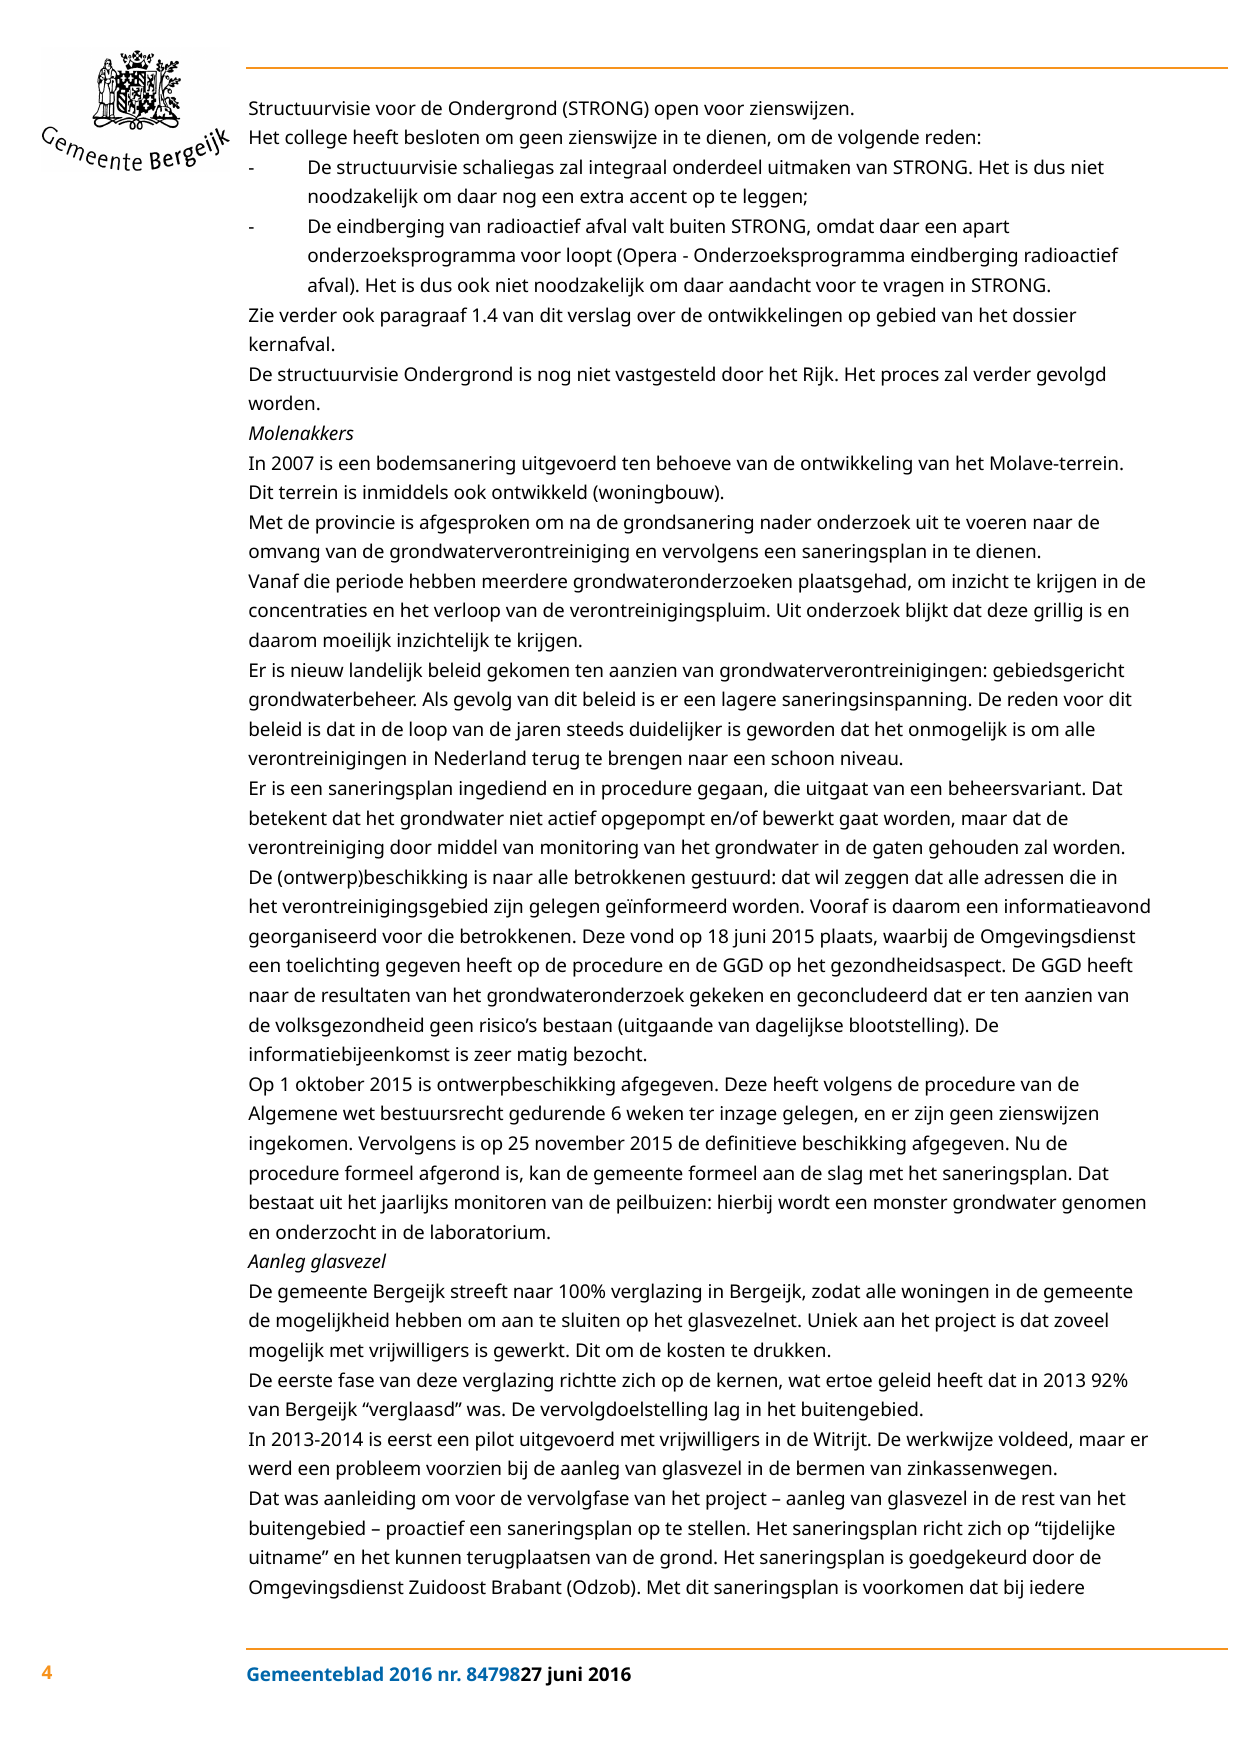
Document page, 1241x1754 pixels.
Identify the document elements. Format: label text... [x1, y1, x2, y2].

text Structuurvisie voor de Ondergrond (STRONG) open voor zienswijzen. [248, 95, 1152, 121]
text De structuurvisie Ondergrond is nog niet vastgesteld door het Rijk. Het proces zal verder gevolgd worden. [248, 361, 1152, 416]
text Dat was aanleiding om voor de vervolgfase van het project – aanleg van glasvezel in de rest van het buitengebied – proactief een saneringsplan op te stellen. Het saneringsplan richt zich op “tijdelijke uitname” en het kunnen terugplaatsen van de grond. Het saneringsplan is goedgekeurd door de Omgevingsdienst Zuidoost Brabant (Odzob). Met dit saneringsplan is voorkomen dat bij iedere [248, 1485, 1152, 1600]
text Er is nieuw landelijk beleid gekomen ten aanzien van grondwaterverontreinigingen: gebiedsgericht grondwaterbeheer. Als gevolg van dit beleid is er een lagere saneringsinspanning. De reden voor dit beleid is dat in de loop van de jaren steeds duidelijker is geworden dat het onmogelijk is om alle verontreinigingen in Nederland terug te brengen naar een schoon niveau. [248, 657, 1152, 771]
text Het college heeft besloten om geen zienswijze in te dienen, om de volgende reden: [248, 124, 1152, 150]
text Met de provincie is afgesproken om na de grondsanering nader onderzoek uit te voeren naar de omvang van de grondwaterverontreiniging en vervolgens een saneringsplan in te dienen. [248, 509, 1152, 564]
text Aanleg glasvezel [248, 1248, 1152, 1274]
list De eindberging van radioactief afval valt buiten STRONG, omdat daar een apart onderzoeksprogramma voor loopt (Opera - Onderzoeksprogramma eindberging radioactief afval). Het is dus ook niet noodzakelijk om daar aandacht voor te vragen in STRONG. [248, 213, 1152, 298]
text Vanaf die periode hebben meerdere grondwateronderzoeken plaatsgehad, om inzicht te krijgen in de concentraties en het verloop van de verontreinigingspluim. Uit onderzoek blijkt dat deze grillig is en daarom moeilijk inzichtelijk te krijgen. [248, 568, 1152, 653]
text Zie verder ook paragraaf 1.4 van dit verslag over de ontwikkelingen op gebied van het dossier kernafval. [248, 302, 1152, 357]
text Er is een saneringsplan ingediend en in procedure gegaan, die uitgaat van een beheersvariant. Dat betekent dat het grondwater niet actief opgepompt en/of bewerkt gaat worden, maar dat de verontreiniging door middel van monitoring van het grondwater in de gaten gehouden zal worden. [248, 775, 1152, 860]
picture [41, 47, 231, 172]
text De gemeente Bergeijk streeft naar 100% verglazing in Bergeijk, zodat alle woningen in de gemeente de mogelijkheid hebben om aan te sluiten op het glasvezelnet. Uniek aan het project is dat zoveel mogelijk met vrijwilligers is gewerkt. Dit om de kosten te drukken. [248, 1278, 1152, 1363]
text Op 1 oktober 2015 is ontwerpbeschikking afgegeven. Deze heeft volgens de procedure van de Algemene wet bestuursrecht gedurende 6 weken ter inzage gelegen, en er zijn geen zienswijzen ingekomen. Vervolgens is op 25 november 2015 de definitieve beschikking afgegeven. Nu de procedure formeel afgerond is, kan de gemeente formeel aan de slag met het saneringsplan. Dat bestaat uit het jaarlijks monitoren van de peilbuizen: hierbij wordt een monster grondwater genomen en onderzocht in de laboratorium. [248, 1071, 1152, 1245]
list De structuurvisie schaliegas zal integraal onderdeel uitmaken van STRONG. Het is dus niet noodzakelijk om daar nog een extra accent op te leggen; [248, 154, 1152, 209]
text Molenakkers [248, 420, 1152, 446]
text De (ontwerp)beschikking is naar alle betrokkenen gestuurd: dat wil zeggen dat alle adressen die in het verontreinigingsgebied zijn gelegen geïnformeerd worden. Vooraf is daarom een informatieavond georganiseerd voor die betrokkenen. Deze vond op 18 juni 2015 plaats, waarbij de Omgevingsdienst een toelichting gegeven heeft op de procedure en de GGD op het gezondheidsaspect. De GGD heeft naar de resultaten van het grondwateronderzoek gekeken en geconcludeerd dat er ten aanzien van de volksgezondheid geen risico’s bestaan (uitgaande van dagelijkse blootstelling). De informatiebijeenkomst is zeer matig bezocht. [248, 864, 1152, 1067]
text In 2007 is een bodemsanering uitgevoerd ten behoeve van de ontwikkeling van het Molave-terrein. Dit terrein is inmiddels ook ontwikkeld (woningbouw). [248, 450, 1152, 505]
text In 2013-2014 is eerst een pilot uitgevoerd met vrijwilligers in de Witrijt. De werkwijze voldeed, maar er werd een probleem voorzien bij de aanleg van glasvezel in de bermen van zinkassenwegen. [248, 1426, 1152, 1481]
text De eerste fase van deze verglazing richtte zich op de kernen, wat ertoe geleid heeft dat in 2013 92% van Bergeijk “verglaasd” was. De vervolgdoelstelling lag in het buitengebied. [248, 1367, 1152, 1422]
